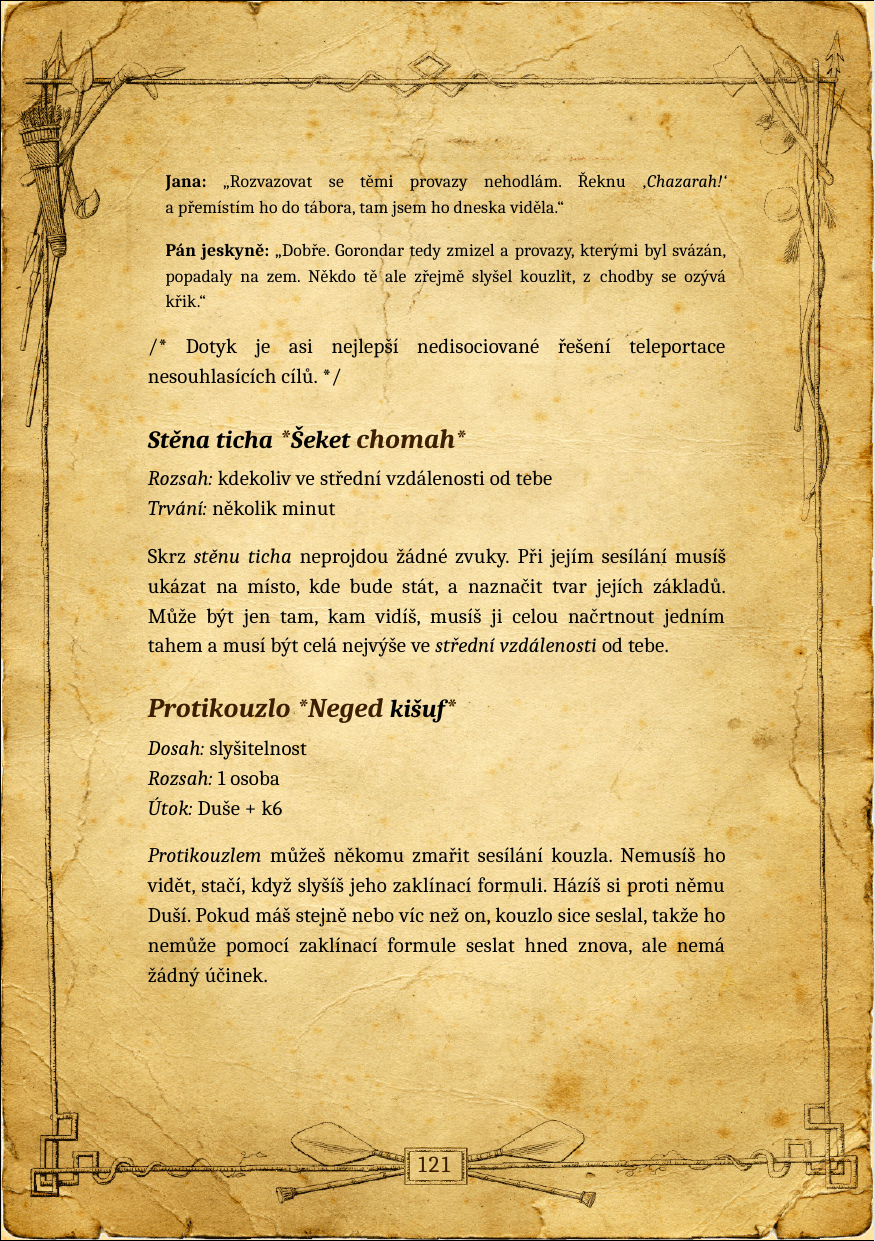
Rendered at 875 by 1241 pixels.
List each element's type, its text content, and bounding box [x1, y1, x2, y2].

text Jana: „Rozvazovat se těmi provazy nehodlám. Řeknu ‚Chazarah!‘ a⁠ přemístím ho do tábora, tam jsem ho dneska viděla.“ [165, 172, 726, 218]
subtitle Stěna ticha *Šeket chomah* [148, 424, 726, 455]
text Skrz stěnu ticha neprojdou žádné zvuky. Při jejím sesílání musíš ukázat na místo, kde bude stát, a⁠ naznačit tvar jejích základů. Může být jen tam, kam vidíš, musíš ji celou načrtnout jedním tahem a⁠ musí být celá nejvýše ve střední vzdálenosti od tebe. [148, 544, 726, 658]
text Rozsah: kdekoliv ve střední vzdálenosti od tebe Trvání: několik minut [148, 467, 726, 521]
text Pán jeskyně: „Dobře. Gorondar tedy zmizel a⁠ provazy, kterými byl svázán, popadaly na zem. Někdo tě ale zřejmě slyšel kouzlit, z⁠ chodby se ozývá křik.“ [165, 241, 726, 312]
text /* Dotyk je asi nejlepší nedisociované řešení teleportace nesouhlasících cílů. */ [148, 335, 726, 389]
text Dosah: slyšitelnost Rozsah: 1 osoba Útok: Duše + k6 [148, 736, 726, 820]
text Protikouzlem můžeš někomu zmařit sesílání kouzla. Nemusíš ho vidět, stačí, když slyšíš jeho zaklínací formuli. Házíš si proti němu Duší. Pokud máš stejně nebo víc než on, kouzlo sice seslal, takže ho nemůže pomocí zaklínací formule seslat hned znova, ale nemá žádný účinek. [148, 844, 726, 987]
subtitle Protikouzlo *Neged kišuf* [148, 693, 726, 725]
picture [1, 1, 874, 1240]
